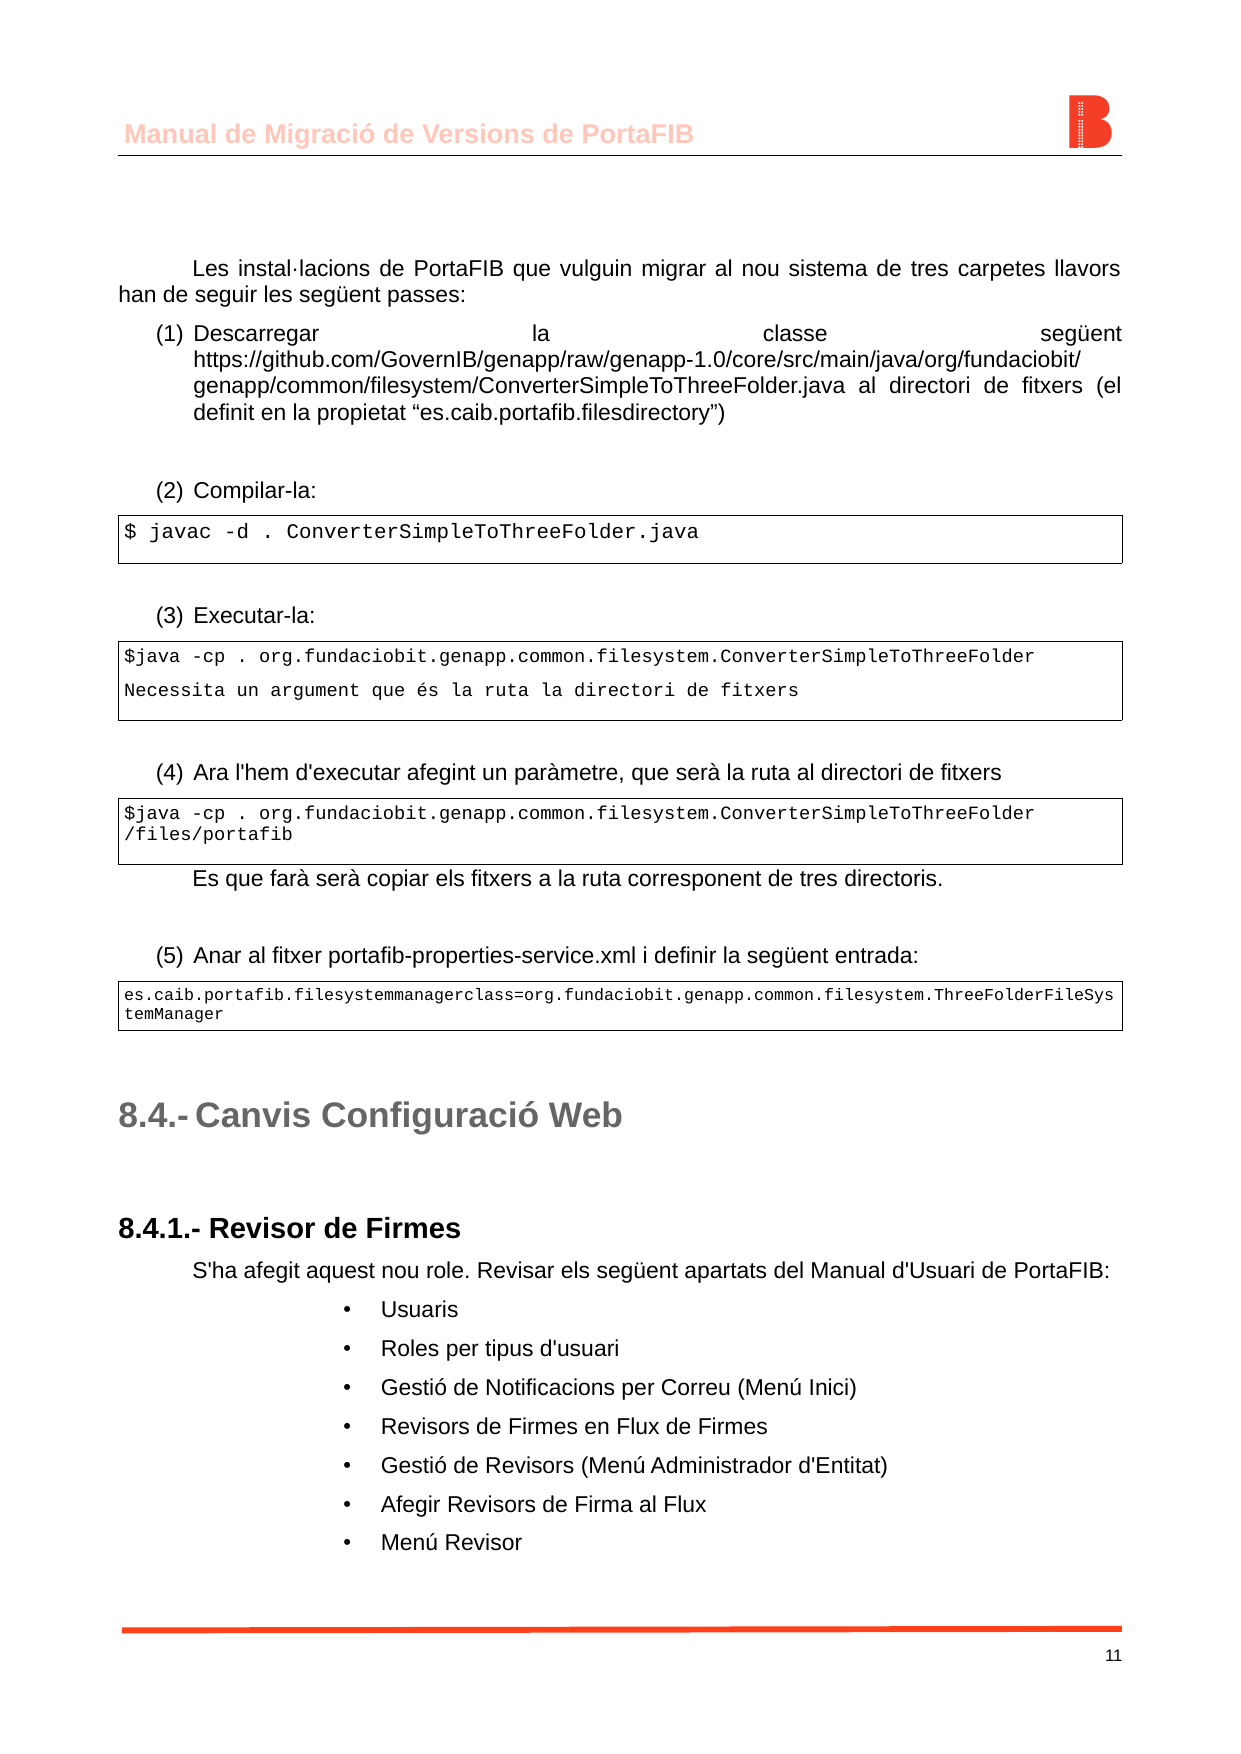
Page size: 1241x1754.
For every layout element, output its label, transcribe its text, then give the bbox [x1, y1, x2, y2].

list Revisors de Firmes en Flux de Firmes [343, 1413, 1122, 1439]
list Gestió de Notificacions per Correu (Menú Inici) [343, 1374, 1122, 1400]
picture [1063, 94, 1117, 150]
list Roles per tipus d'usuari [343, 1335, 1122, 1361]
text Les instal·lacions de PortaFIB que vulguin migrar al nou sistema de tres carpetes llavors han de seguir les següent passes: [118, 254, 1122, 307]
table_header $java -cp . org.fundaciobit.genapp.common.filesystem.ConverterSimpleToThreeFolder Necessita un argument que és la ruta la directori de fitxers [119, 642, 1122, 720]
list Compilar-la: [156, 477, 1122, 503]
subtitle Canvis Configuració Web [118, 1094, 1122, 1135]
list Menú Revisor [343, 1529, 1122, 1556]
list Ara l'hem d'executar afegint un paràmetre, que serà la ruta al directori de fitxers [156, 759, 1122, 785]
table_header $java -cp . org.fundaciobit.genapp.common.filesystem.ConverterSimpleToThreeFolder /files/portafib [119, 799, 1122, 864]
table_header $ javac -d . ConverterSimpleToThreeFolder.java [119, 516, 1122, 563]
table_header es.caib.portafib.filesystemmanagerclass=org.fundaciobit.genapp.common.filesystem.ThreeFolderFileSystemManager [119, 982, 1122, 1030]
subtitle Revisor de Firmes [118, 1211, 1122, 1245]
list Usuaris [343, 1296, 1122, 1323]
list Executar-la: [156, 602, 1122, 628]
list Anar al fitxer portafib-properties-service.xml i definir la següent entrada: [156, 942, 1122, 968]
list Afegir Revisors de Firma al Flux [343, 1491, 1122, 1517]
text S'ha afegit aquest nou role. Revisar els següent apartats del Manual d'Usuari de PortaFIB: [118, 1257, 1122, 1284]
text Es que farà serà copiar els fitxers a la ruta corresponent de tres directoris. [118, 865, 1122, 891]
list Descarregar la classe següent https://github.com/GovernIB/genapp/raw/genapp-1.0/core/src/main/java/org/fundaciobit/genapp/common/filesystem/ConverterSimpleToThreeFolder.java al directori de fitxers (el definit en la propietat “es.caib.portafib.filesdirectory”) [156, 320, 1122, 425]
list Gestió de Revisors (Menú Administrador d'Entitat) [343, 1452, 1122, 1478]
